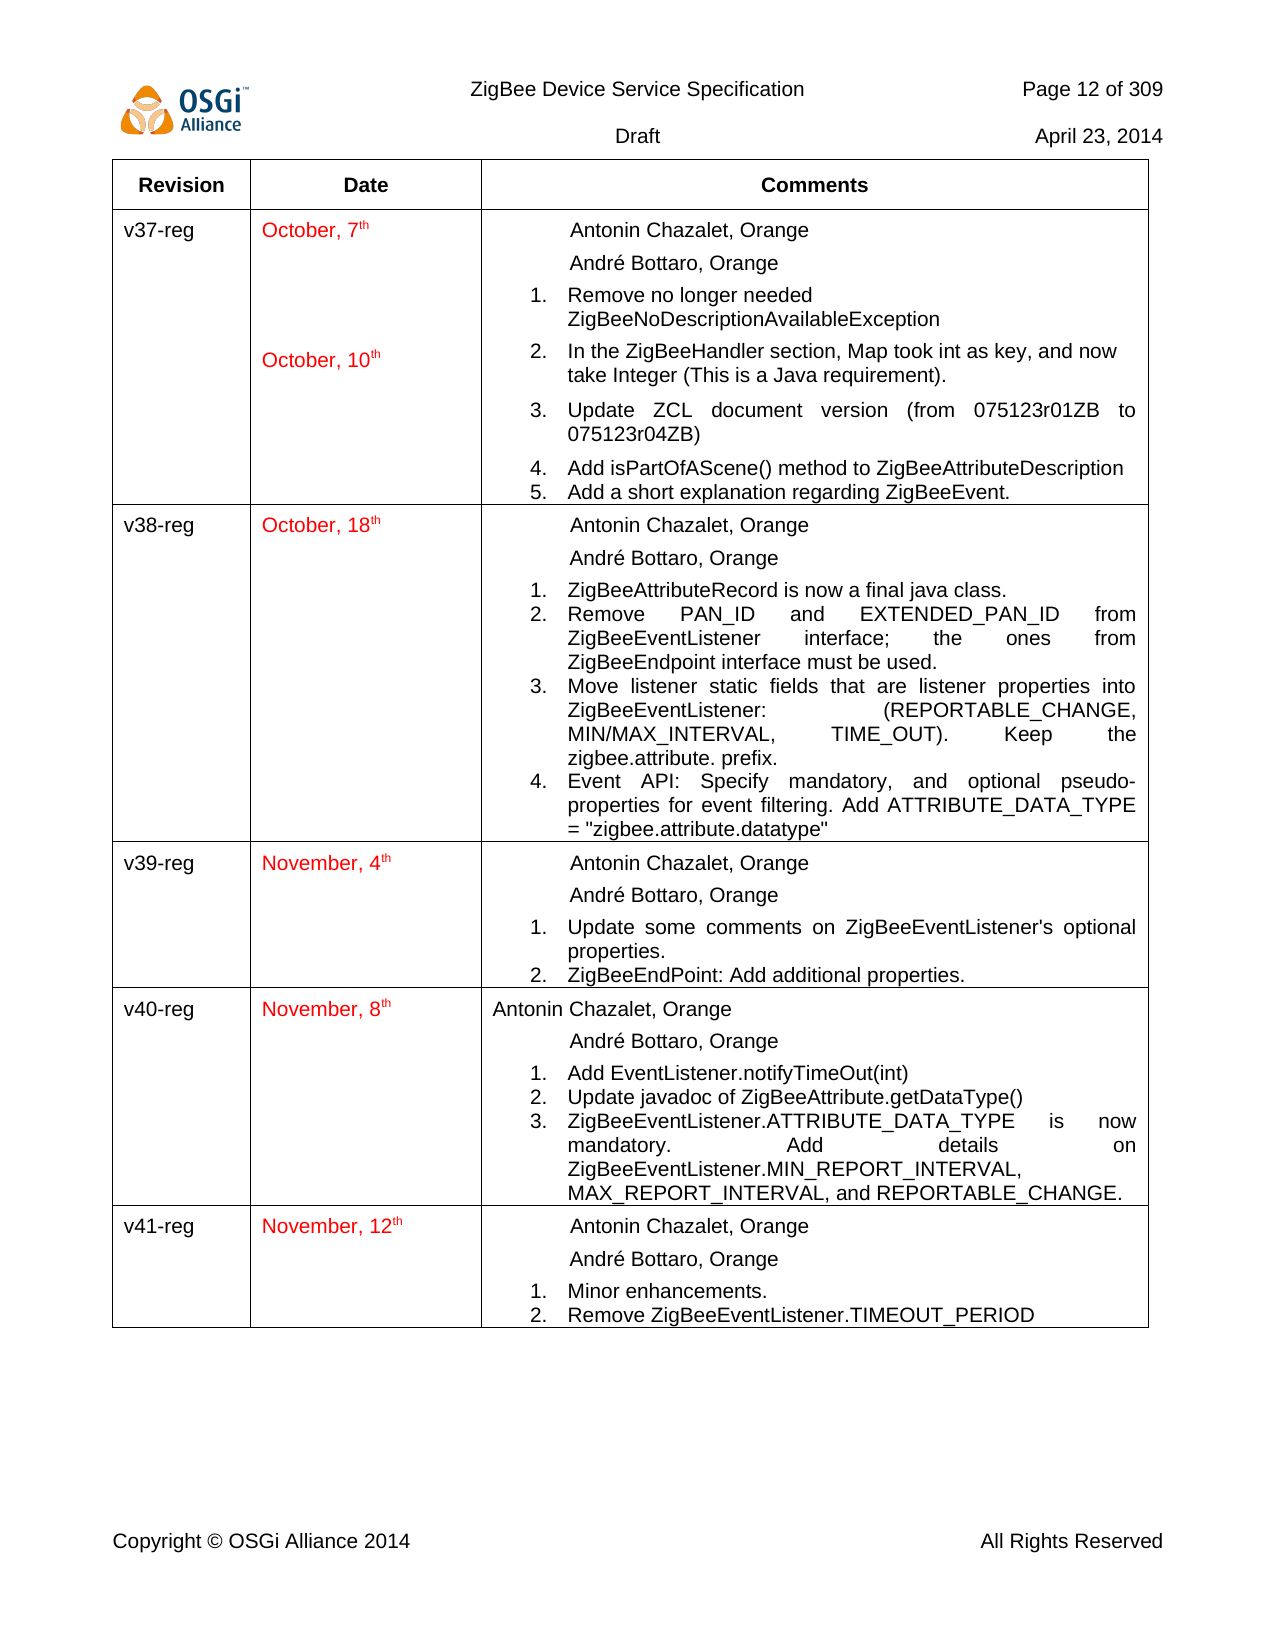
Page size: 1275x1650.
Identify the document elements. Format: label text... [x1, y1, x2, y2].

table_cell Antonin Chazalet, Orange André Bottaro, Orange Add EventListener.notifyTimeOut(int) Update javadoc of ZigBeeAttribute.getDataType() ZigBeeEventListener.ATTRIBUTE_DATA_TYPE is now mandatory. Add details on ZigBeeEventListener.MIN_REPORT_INTERVAL, MAX_REPORT_INTERVAL, and REPORTABLE_CHANGE. [482, 988, 1148, 1205]
table_cell October, 7th October, 10th [251, 210, 481, 504]
table_cell Antonin Chazalet, Orange André Bottaro, Orange Remove no longer needed ZigBeeNoDescriptionAvailableException In the ZigBeeHandler section, Map took int as key, and now take Integer (This is a Java requirement). Update ZCL document version (from 075123r01ZB to 075123r04ZB) Add isPartOfAScene() method to ZigBeeAttributeDescription Add a short explanation regarding ZigBeeEvent. [482, 210, 1148, 504]
table_cell v39-reg [113, 842, 250, 987]
table_cell v40-reg [113, 988, 250, 1205]
table_header Revision [113, 160, 250, 209]
table_cell v41-reg [113, 1206, 250, 1327]
table_cell November, 4th [251, 842, 481, 987]
table_cell Antonin Chazalet, Orange André Bottaro, Orange ZigBeeAttributeRecord is now a final java class. Remove PAN_ID and EXTENDED_PAN_ID from ZigBeeEventListener interface; the ones from ZigBeeEndpoint interface must be used. Move listener static fields that are listener properties into ZigBeeEventListener: (REPORTABLE_CHANGE, MIN/MAX_INTERVAL, TIME_OUT). Keep the zigbee.attribute. prefix. Event API: Specify mandatory, and optional pseudo-properties for event filtering. Add ATTRIBUTE_DATA_TYPE = "zigbee.attribute.datatype" [482, 505, 1148, 841]
table_cell v38-reg [113, 505, 250, 841]
table_cell v37-reg [113, 210, 250, 504]
table_cell November, 8th [251, 988, 481, 1205]
picture [113, 78, 257, 142]
table_cell October, 18th [251, 505, 481, 841]
table_header Comments [482, 160, 1148, 209]
table_cell Antonin Chazalet, Orange André Bottaro, Orange Update some comments on ZigBeeEventListener's optional properties. ZigBeeEndPoint: Add additional properties. [482, 842, 1148, 987]
table_header Date [251, 160, 481, 209]
table_cell Antonin Chazalet, Orange André Bottaro, Orange Minor enhancements. Remove ZigBeeEventListener.TIMEOUT_PERIOD [482, 1206, 1148, 1327]
table_cell November, 12th [251, 1206, 481, 1327]
